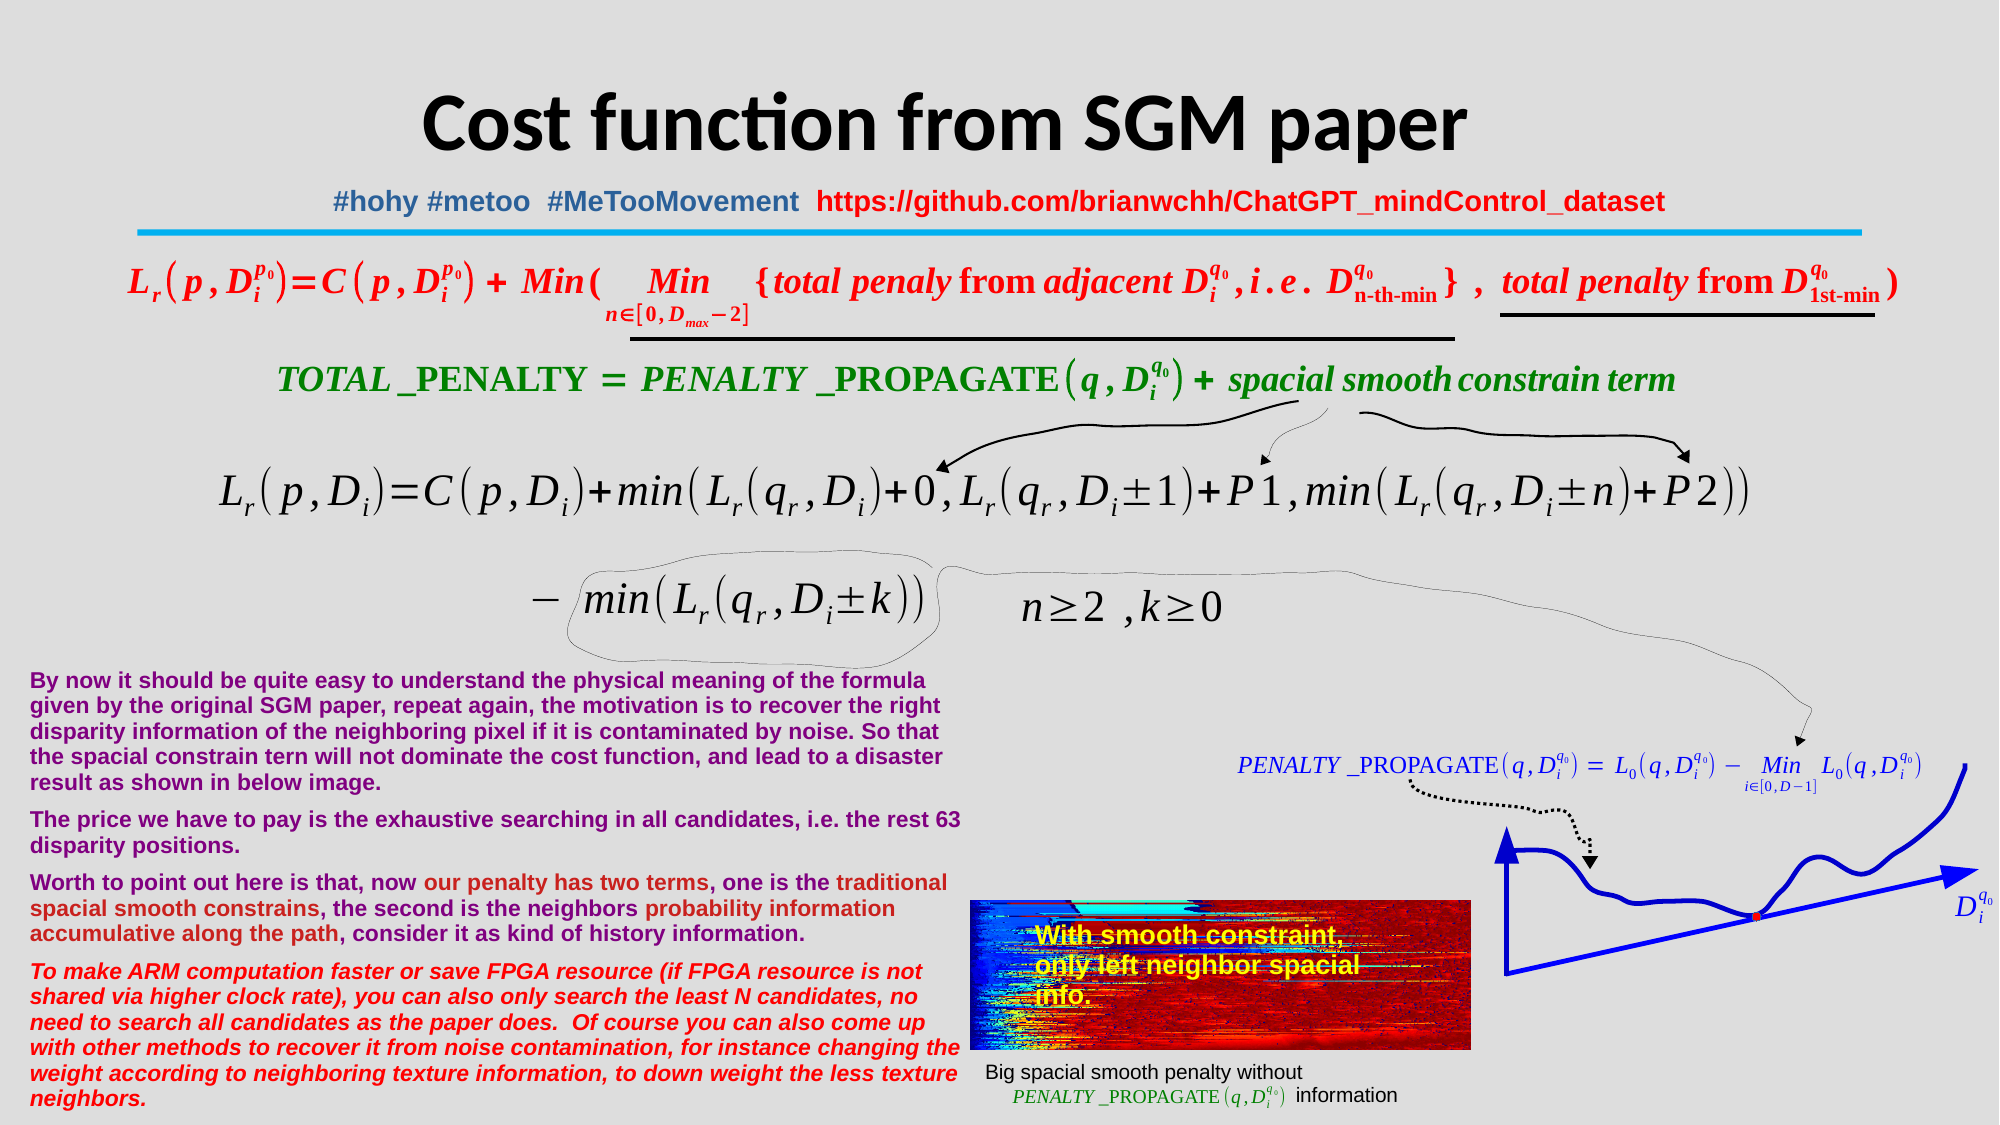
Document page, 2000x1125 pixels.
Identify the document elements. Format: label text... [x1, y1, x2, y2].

text_box [1752, 912, 1762, 922]
chart [210, 464, 1758, 523]
chart [1005, 1081, 1291, 1111]
text_box With smooth constraint, only left neighbor spacial info. [1020, 912, 1381, 1096]
text_box Cost function from SGM paper [414, 60, 1497, 176]
text_box Big spacial smooth penalty without information [970, 1053, 1771, 1115]
chart [522, 572, 594, 631]
text_box #hohy #metoo #MeTooMovement https://github.com/brianwchh/ChatGPT_mindControl_dataset [0, 177, 2000, 225]
text_box By now it should be quite easy to understand the physical meaning of the formula given by the original SGM paper, repeat again, the motivation is to recover the right disparity information of the neighboring pixel if it is contaminated by noise. So that the spacial constrain tern will not dominate the cost function, and lead to a disaster result as shown in below image. The price we have to pay is the exhaustive searching in all candidates, i.e. the rest 63 disparity positions. Worth to point out here is that, now our penalty has two terms, one is the traditional spacial smooth constrains, the second is the neighbors probability information accumulative along the path, consider it as kind of history information. To make ARM computation faster or save FPGA resource (if FPGA resource is not shared via higher clock rate), you can also only search the least N candidates, no need to search all candidates as the paper does. Of course you can also come up with other methods to recover it from noise contamination, for instance changing the weight according to neighboring texture information, to down weight the less texture neighbors. [15, 660, 991, 1119]
chart [1947, 885, 2000, 928]
chart [120, 254, 1905, 330]
chart [1230, 746, 1928, 796]
chart [1015, 580, 1231, 631]
chart [568, 572, 933, 631]
picture [970, 900, 1471, 1051]
chart [270, 352, 1683, 405]
